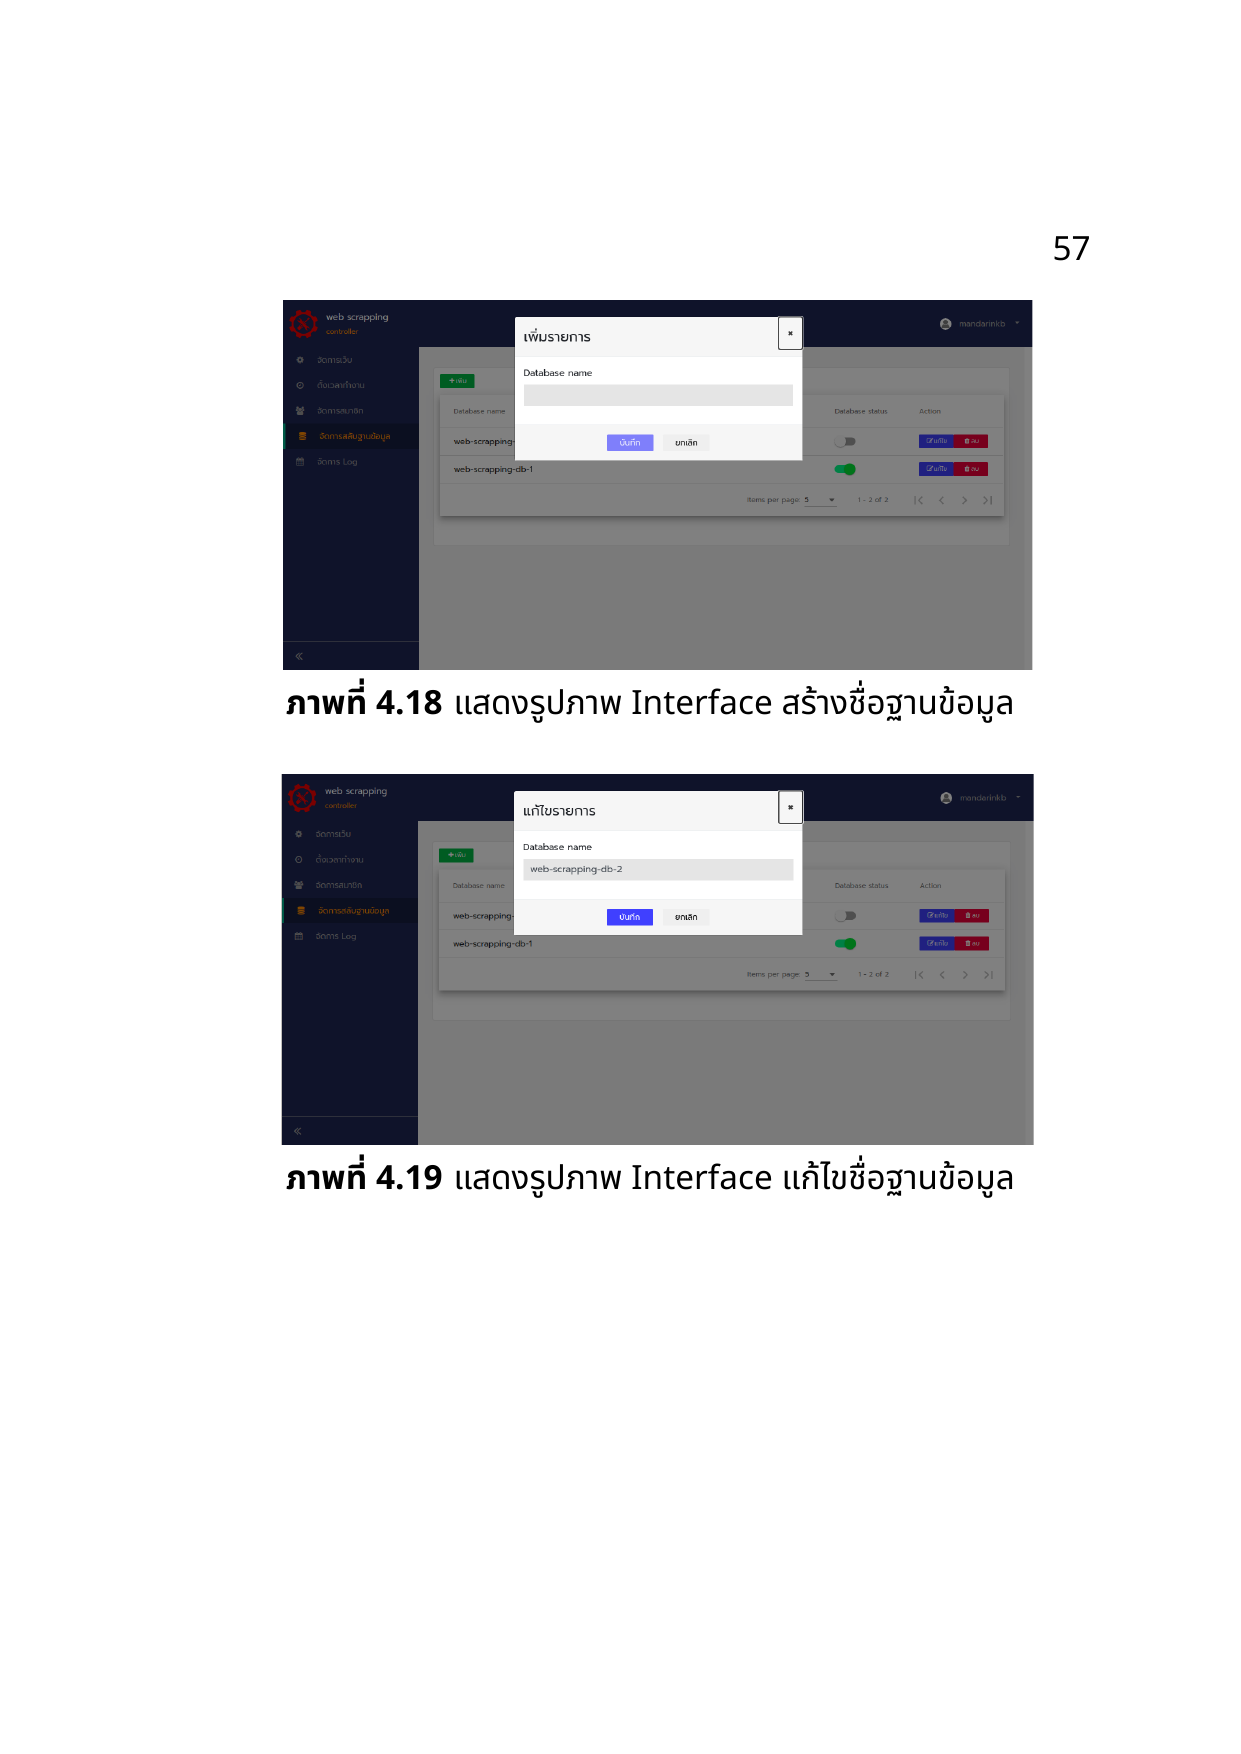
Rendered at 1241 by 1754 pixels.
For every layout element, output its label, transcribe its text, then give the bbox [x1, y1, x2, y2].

picture [281, 774, 1034, 1145]
picture [283, 300, 1033, 670]
text ภาพที่ 4.19 แสดงรูปภาพ Interface แก้ไขชื่อฐานข้อมูล [225, 1145, 1091, 1204]
text ภาพที่ 4.18 แสดงรูปภาพ Interface สร้างชื่อฐานข้อมูล [225, 670, 1091, 729]
